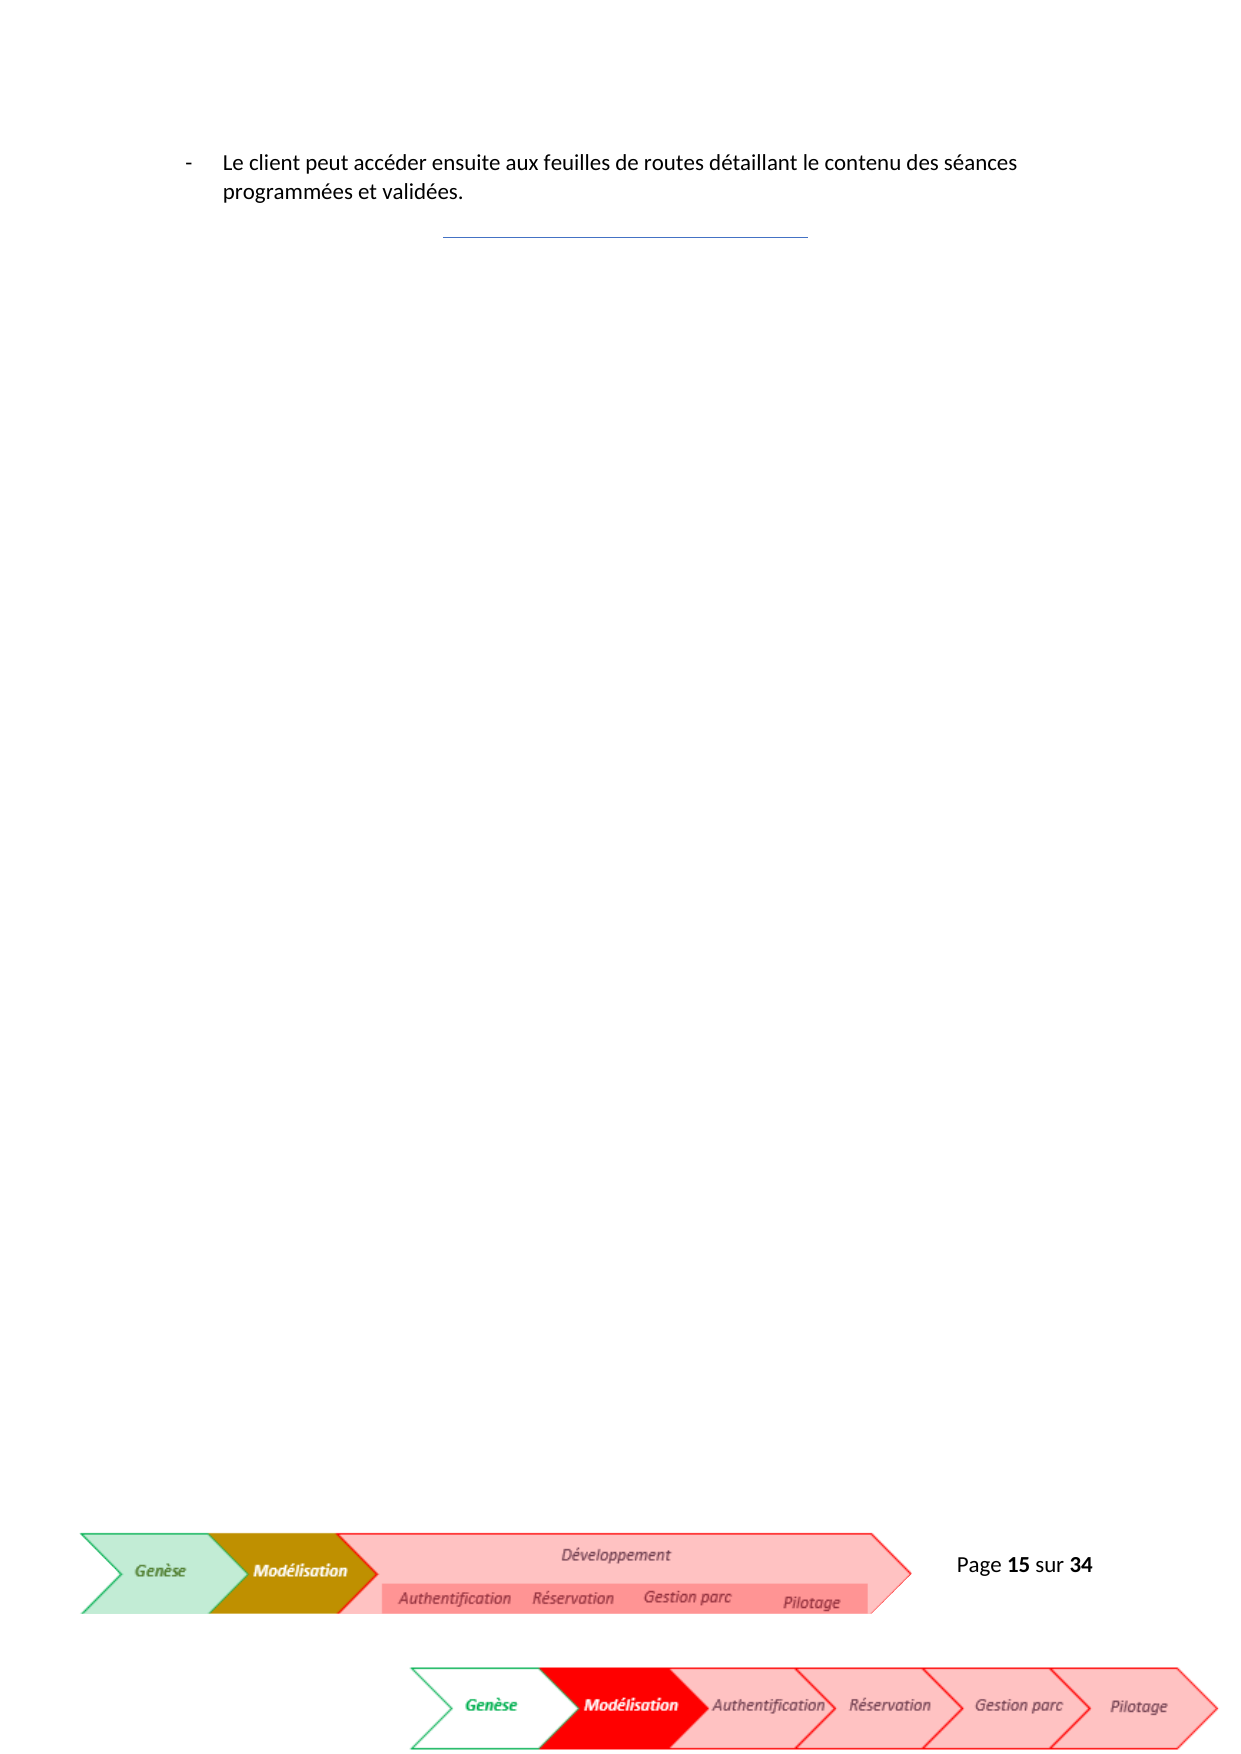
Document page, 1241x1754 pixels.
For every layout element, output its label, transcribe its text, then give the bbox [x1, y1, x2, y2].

list Le client peut accéder ensuite aux feuilles de routes détaillant le contenu des séances programmées et validées. [185, 148, 1092, 205]
